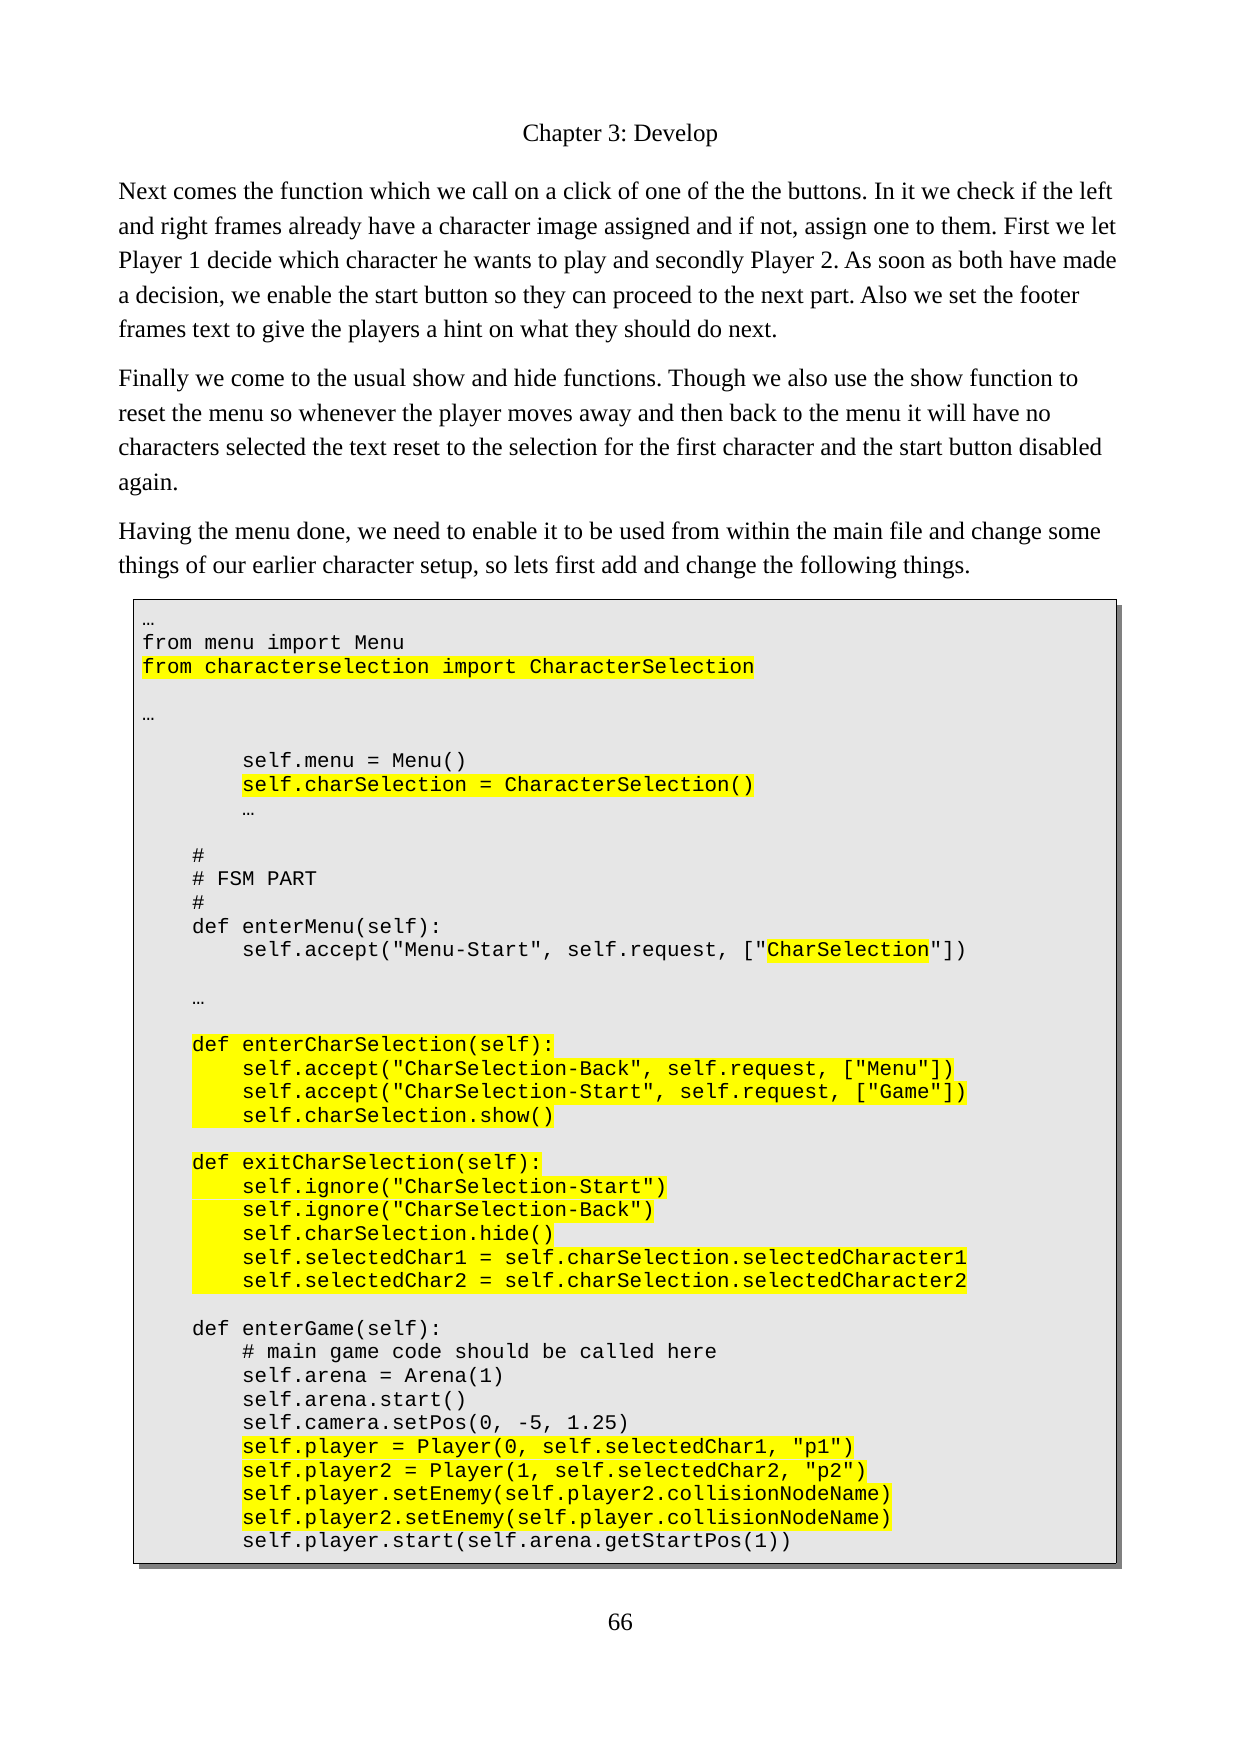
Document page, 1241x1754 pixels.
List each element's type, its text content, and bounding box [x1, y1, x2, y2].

text self.ignore("CharSelection-Back") [134, 1191, 1116, 1214]
text def exitCharSelection(self): [134, 1143, 1116, 1167]
text def enterCharSelection(self): [134, 1025, 1116, 1049]
text Finally we come to the usual show and hide functions. Though we also use the show function to reset the menu so whenever the player moves away and then back to the menu it will have no characters selected the text reset to the selection for the first character and the start button disabled again. [118, 363, 1122, 496]
text # [134, 883, 1116, 907]
text self.player = Player(0, self.selectedChar1, "p1") [134, 1427, 1116, 1451]
text self.player.start(self.arena.getStartPos(1)) [134, 1522, 1116, 1563]
text self.player2.setEnemy(self.player.collisionNodeName) [134, 1498, 1116, 1522]
text self.camera.setPos(0, -5, 1.25) [134, 1403, 1116, 1427]
text self.ignore("CharSelection-Start") [134, 1167, 1116, 1191]
text self.charSelection = CharacterSelection() [134, 765, 1116, 788]
text self.arena.start() [134, 1380, 1116, 1403]
text self.player.setEnemy(self.player2.collisionNodeName) [134, 1474, 1116, 1498]
text self.charSelection.show() [134, 1096, 1116, 1119]
text self.selectedChar1 = self.charSelection.selectedCharacter1 [134, 1238, 1116, 1261]
text … [134, 978, 1116, 1001]
text def enterMenu(self): [134, 907, 1116, 930]
text self.selectedChar2 = self.charSelection.selectedCharacter2 [134, 1261, 1116, 1285]
text self.accept("Menu-Start", self.request, ["CharSelection"]) [134, 930, 1116, 954]
text Next comes the function which we call on a click of one of the the buttons. In it we check if the left and right frames already have a character image assigned and if not, assign one to them. First we let Player 1 decide which character he wants to play and secondly Player 2. As soon as both have made a decision, we enable the start button so they can proceed to the next part. Also we set the footer frames text to give the players a hint on what they should do next. [118, 176, 1122, 343]
text … [134, 600, 1116, 623]
text # FSM PART [134, 859, 1116, 883]
text from menu import Menu [134, 623, 1116, 647]
text Having the menu done, we need to enable it to be used from within the main file and change some things of our earlier character setup, so lets first add and change the following things. [118, 516, 1122, 579]
text … [134, 788, 1116, 812]
text self.accept("CharSelection-Back", self.request, ["Menu"]) [134, 1049, 1116, 1072]
text … [134, 694, 1116, 718]
text def enterGame(self): [134, 1309, 1116, 1332]
text self.player2 = Player(1, self.selectedChar2, "p2") [134, 1451, 1116, 1474]
text self.accept("CharSelection-Start", self.request, ["Game"]) [134, 1072, 1116, 1096]
text self.arena = Arena(1) [134, 1356, 1116, 1380]
text self.charSelection.hide() [134, 1214, 1116, 1238]
text self.menu = Menu() [134, 741, 1116, 765]
text # [134, 836, 1116, 859]
text # main game code should be called here [134, 1332, 1116, 1356]
text from characterselection import CharacterSelection [134, 647, 1116, 670]
